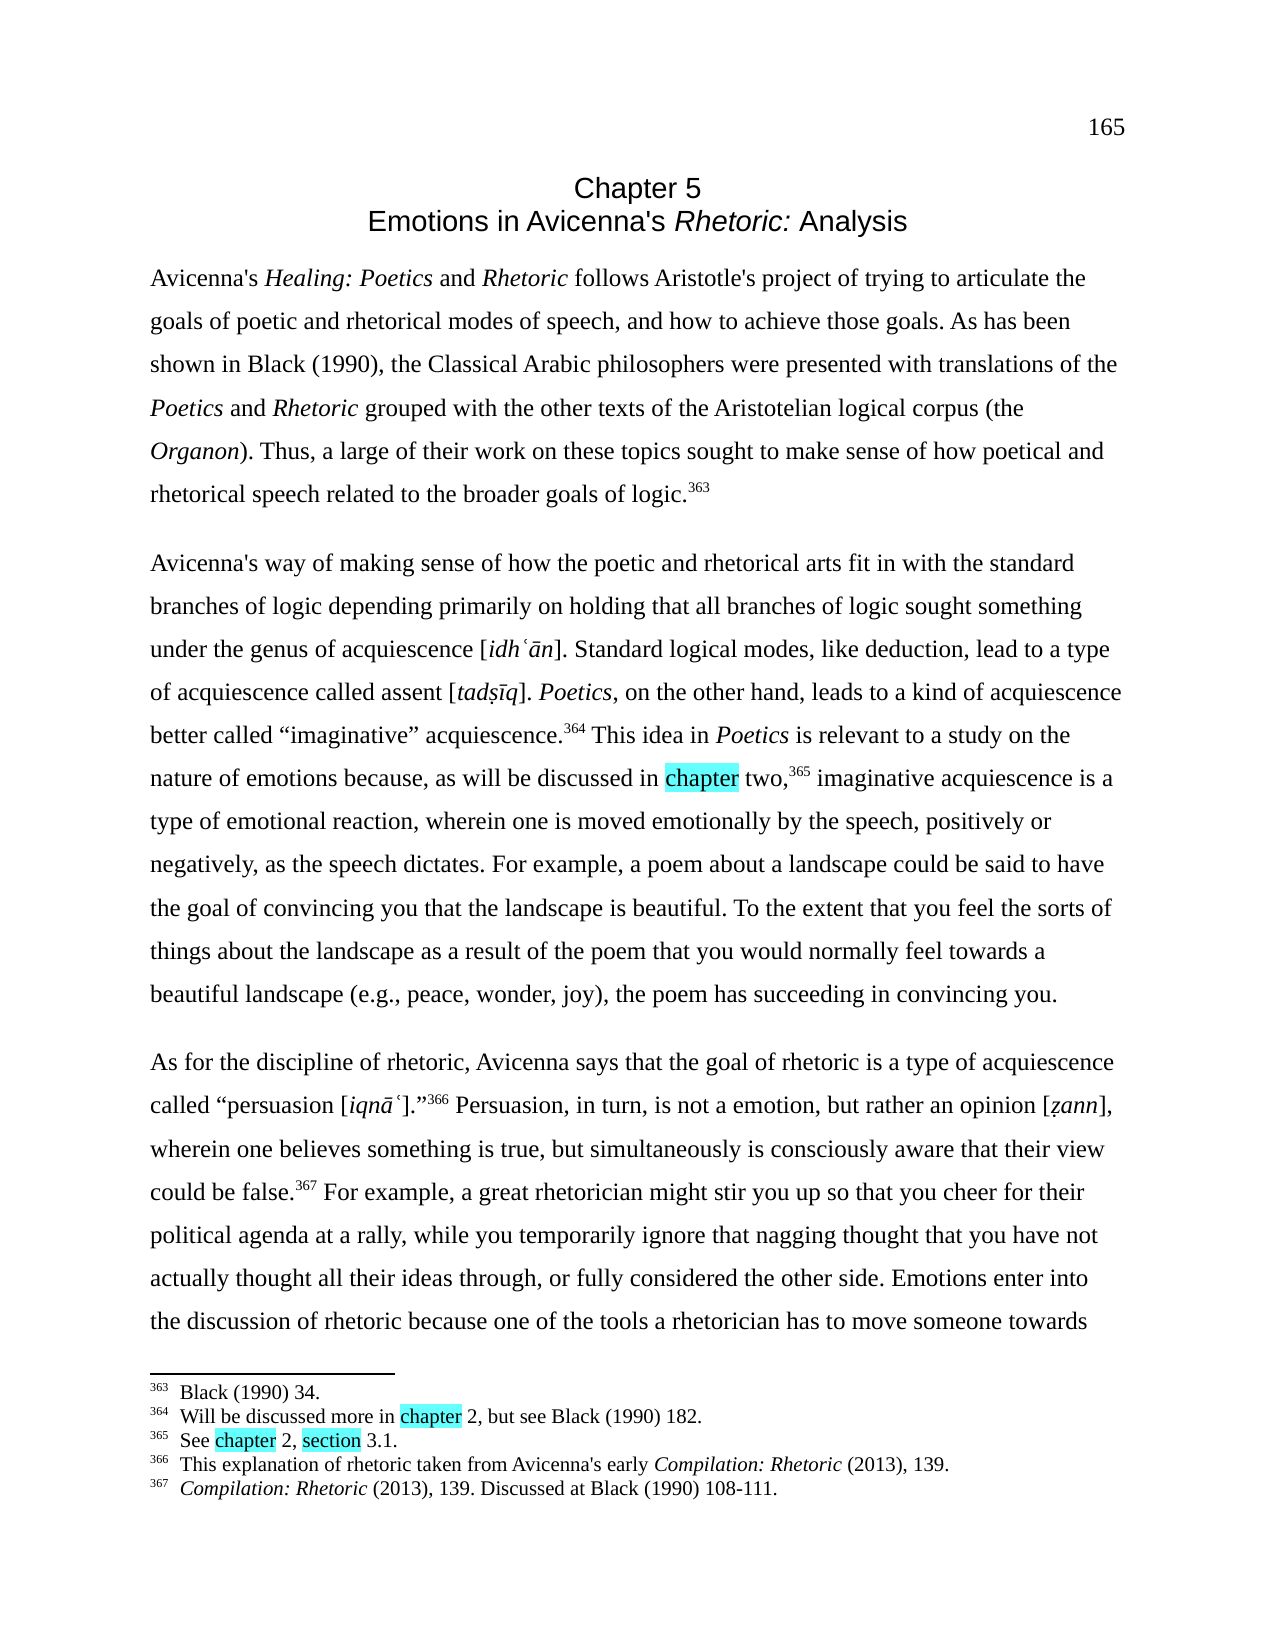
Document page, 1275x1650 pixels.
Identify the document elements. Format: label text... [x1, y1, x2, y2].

text Avicenna's way of making sense of how the poetic and rhetorical arts fit in with the standard branches of logic depending primarily on holding that all branches of logic sought something under the genus of acquiescence [idhʿān]. Standard logical modes, like deduction, lead to a type of acquiescence called assent [tadṣīq]. Poetics, on the other hand, leads to a kind of acquiescence better called “imaginative” acquiescence. This idea in Poetics is relevant to a study on the nature of emotions because, as will be discussed in chapter two, imaginative acquiescence is a type of emotional reaction, wherein one is moved emotionally by the speech, positively or negatively, as the speech dictates. For example, a poem about a landscape could be said to have the goal of convincing you that the landscape is beautiful. To the extent that you feel the sorts of things about the landscape as a result of the poem that you would normally feel towards a beautiful landscape (e.g., peace, wonder, joy), the poem has succeeding in convincing you. [150, 548, 1125, 1008]
subtitle Emotions in Avicenna's Rhetoric: Analysis [150, 204, 1125, 238]
text Compilation: Rhetoric (2013), 139. Discussed at Black (1990) 108-111. [150, 1476, 1125, 1500]
text Avicenna's Healing: Poetics and Rhetoric follows Aristotle's project of trying to articulate the goals of poetic and rhetorical modes of speech, and how to achieve those goals. As has been shown in Black (1990), the Classical Arabic philosophers were presented with translations of the Poetics and Rhetoric grouped with the other texts of the Aristotelian logical corpus (the Organon). Thus, a large of their work on these topics sought to make sense of how poetical and rhetorical speech related to the broader goals of logic. [150, 263, 1125, 508]
text This explanation of rhetoric taken from Avicenna's early Compilation: Rhetoric (2013), 139. [150, 1452, 1125, 1476]
text See chapter 2, section 3.1. [150, 1428, 1125, 1452]
text As for the discipline of rhetoric, Avicenna says that the goal of rhetoric is a type of acquiescence called “persuasion [iqnāʿ].” Persuasion, in turn, is not a emotion, but rather an opinion [ẓann], wherein one believes something is true, but simultaneously is consciously aware that their view could be false. For example, a great rhetorician might stir you up so that you cheer for their political agenda at a rally, while you temporarily ignore that nagging thought that you have not actually thought all their ideas through, or fully considered the other side. Emotions enter into the discussion of rhetoric because one of the tools a rhetorician has to move someone towards [150, 1047, 1125, 1335]
text Will be discussed more in chapter 2, but see Black (1990) 182. [150, 1404, 1125, 1428]
text Black (1990) 34. [150, 1380, 1125, 1404]
subtitle Chapter 5 [150, 171, 1125, 204]
